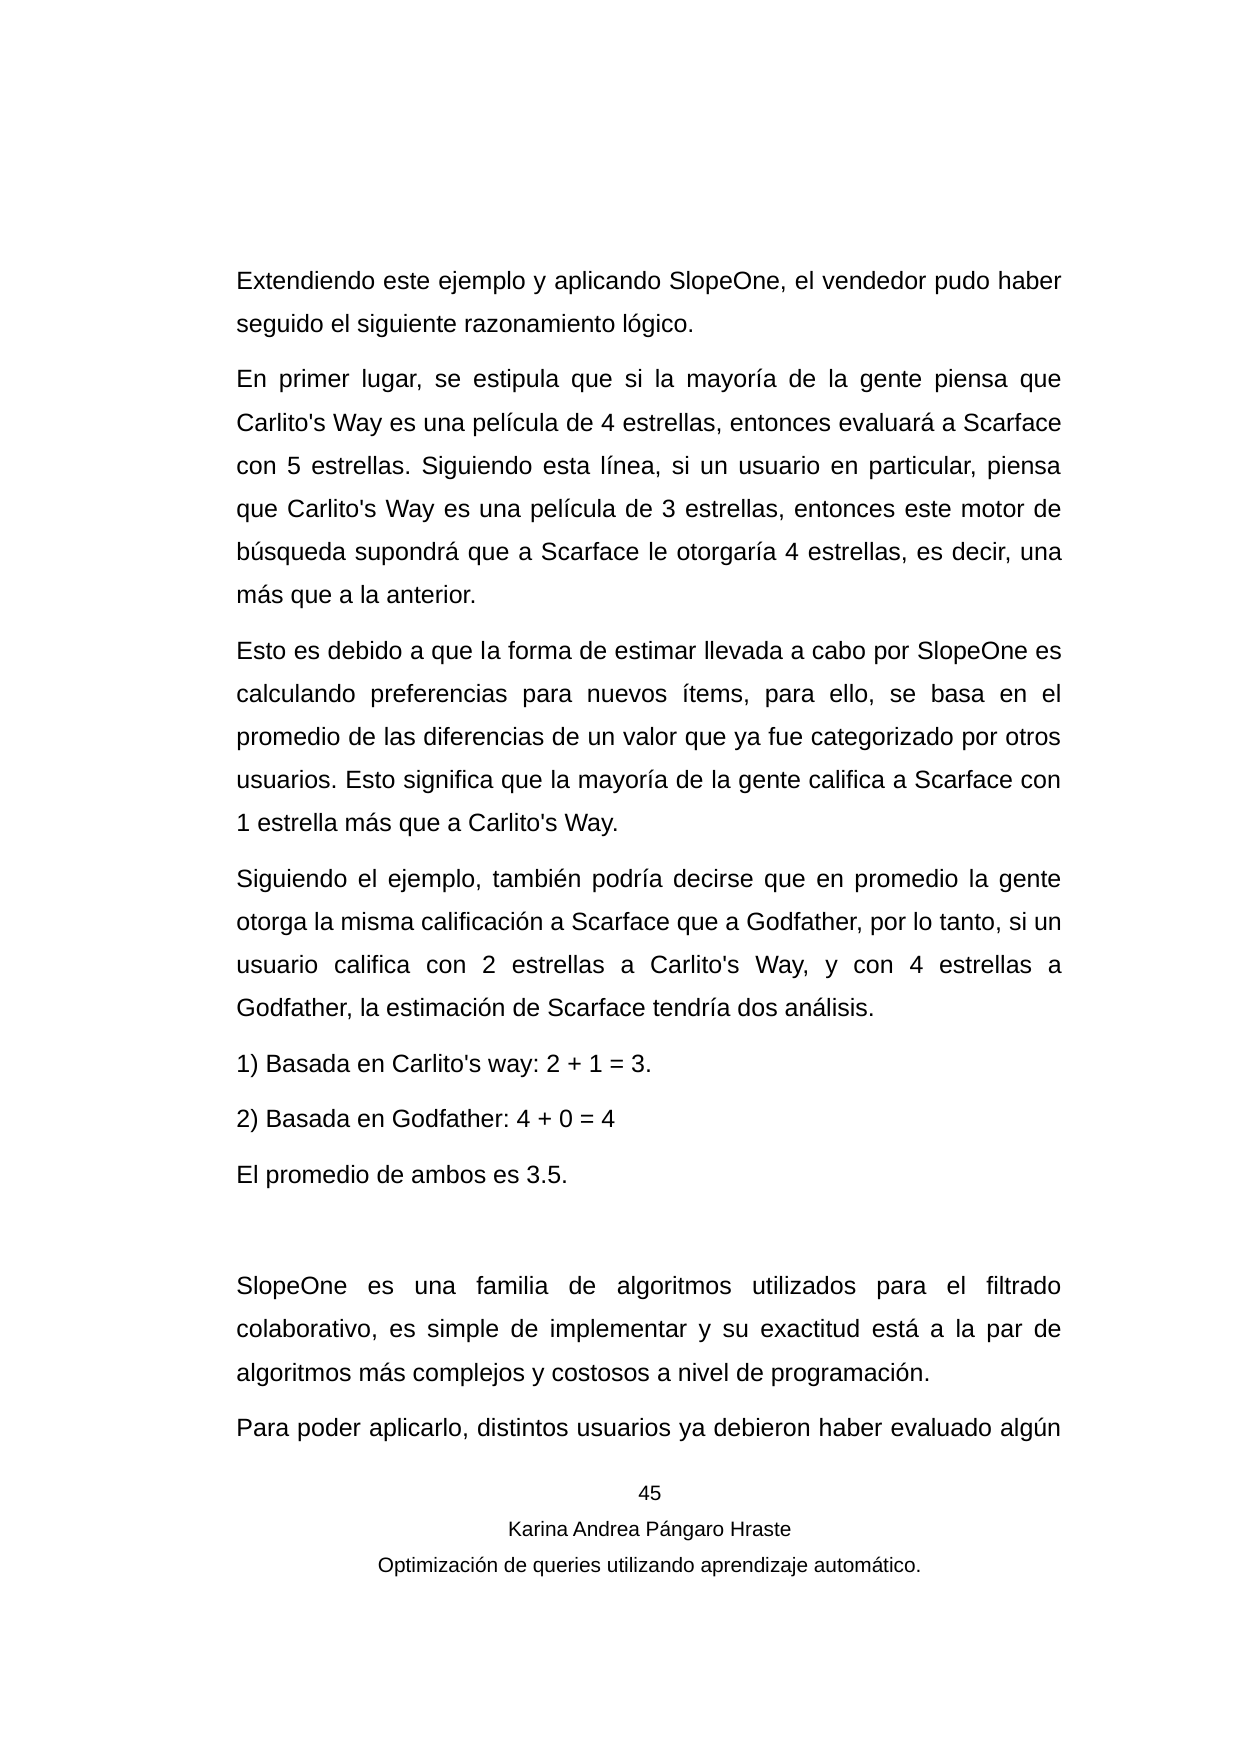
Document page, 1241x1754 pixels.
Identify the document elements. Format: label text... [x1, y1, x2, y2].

text Extendiendo este ejemplo y aplicando SlopeOne, el vendedor pudo haber seguido el siguiente razonamiento lógico. [236, 266, 1063, 338]
text 1) Basada en Carlito's way: 2 + 1 = 3. [236, 1049, 1063, 1078]
text Esto es debido a que la forma de estimar llevada a cabo por SlopeOne es calculando preferencias para nuevos ítems, para ello, se basa en el promedio de las diferencias de un valor que ya fue categorizado por otros usuarios. Esto significa que la mayoría de la gente califica a Scarface con 1 estrella más que a Carlito's Way. [236, 636, 1063, 837]
text Siguiendo el ejemplo, también podría decirse que en promedio la gente otorga la misma calificación a Scarface que a Godfather, por lo tanto, si un usuario califica con 2 estrellas a Carlito's Way, y con 4 estrellas a Godfather, la estimación de Scarface tendría dos análisis. [236, 864, 1063, 1022]
text SlopeOne es una familia de algoritmos utilizados para el filtrado colaborativo, es simple de implementar y su exactitud está a la par de algoritmos más complejos y costosos a nivel de programación. [236, 1271, 1063, 1386]
text 2) Basada en Godfather: 4 + 0 = 4 [236, 1104, 1063, 1133]
text Para poder aplicarlo, distintos usuarios ya debieron haber evaluado algún [236, 1413, 1063, 1442]
text En primer lugar, se estipula que si la mayoría de la gente piensa que Carlito's Way es una película de 4 estrellas, entonces evaluará a Scarface con 5 estrellas. Siguiendo esta línea, si un usuario en particular, piensa que Carlito's Way es una película de 3 estrellas, entonces este motor de búsqueda supondrá que a Scarface le otorgaría 4 estrellas, es decir, una más que a la anterior. [236, 364, 1063, 609]
text El promedio de ambos es 3.5. [236, 1160, 1063, 1189]
